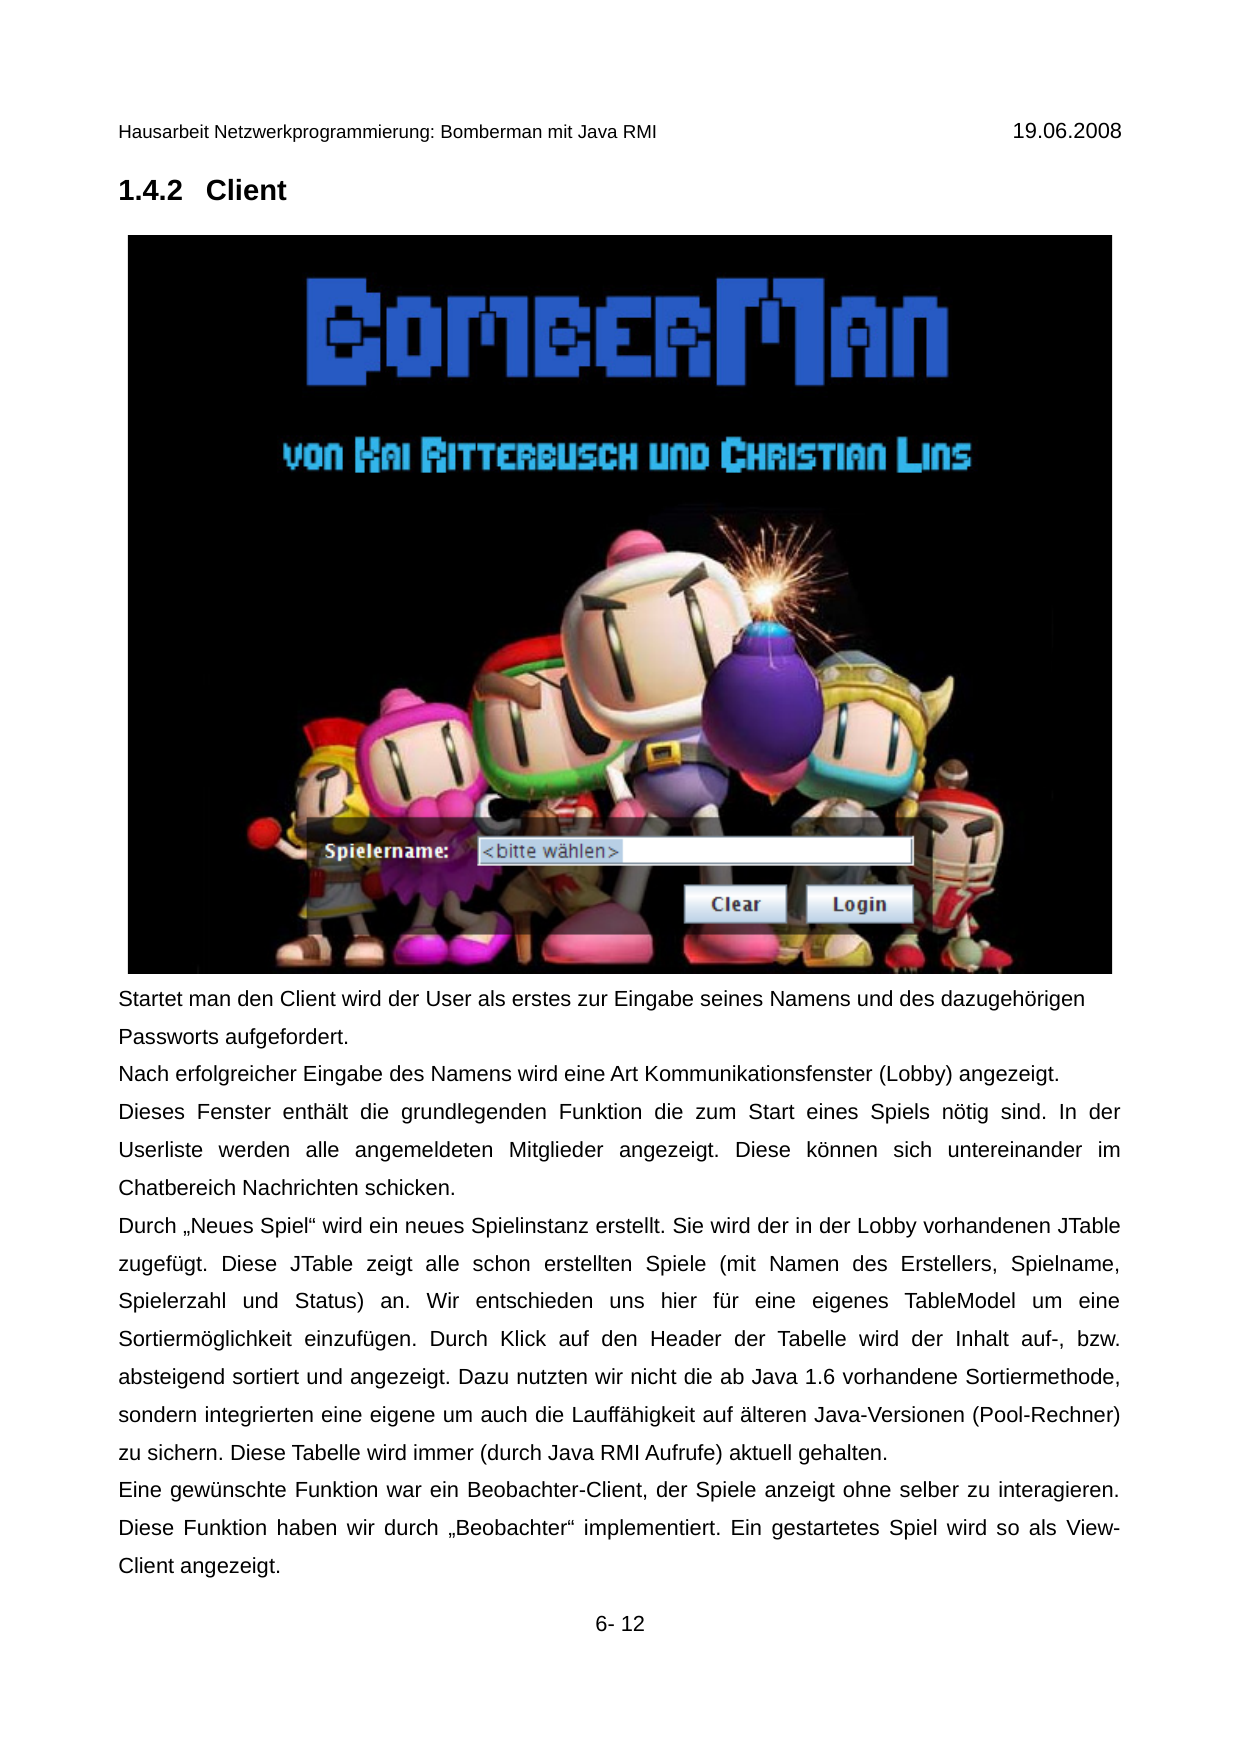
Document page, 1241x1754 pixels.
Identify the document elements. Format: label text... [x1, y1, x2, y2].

text Nach erfolgreicher Eingabe des Namens wird eine Art Kommunikationsfenster (Lobby) angezeigt. [118, 1061, 1122, 1087]
text Eine gewünschte Funktion war ein Beobachter-Client, der Spiele anzeigt ohne selber zu interagieren. Diese Funktion haben wir durch „Beobachter“ implementiert. Ein gestartetes Spiel wird so als View-Client angezeigt. [118, 1477, 1122, 1578]
subtitle Client [118, 173, 1122, 206]
text Dieses Fenster enthält die grundlegenden Funktion die zum Start eines Spiels nötig sind. In der Userliste werden alle angemeldeten Mitglieder angezeigt. Diese können sich untereinander im Chatbereich Nachrichten schicken. [118, 1099, 1122, 1200]
text Startet man den Client wird der User als erstes zur Eingabe seines Namens und des dazugehörigen Passworts aufgefordert. [118, 974, 1122, 1049]
picture [127, 235, 1113, 974]
text Durch „Neues Spiel“ wird ein neues Spielinstanz erstellt. Sie wird der in der Lobby vorhandenen JTable zugefügt. Diese JTable zeigt alle schon erstellten Spiele (mit Namen des Erstellers, Spielname, Spielerzahl und Status) an. Wir entschieden uns hier für eine eigenes TableModel um eine Sortiermöglichkeit einzufügen. Durch Klick auf den Header der Tabelle wird der Inhalt auf-, bzw. absteigend sortiert und angezeigt. Dazu nutzten wir nicht die ab Java 1.6 vorhandene Sortiermethode, sondern integrierten eine eigene um auch die Lauffähigkeit auf älteren Java-Versionen (Pool-Rechner) zu sichern. Diese Tabelle wird immer (durch Java RMI Aufrufe) aktuell gehalten. [118, 1213, 1122, 1465]
